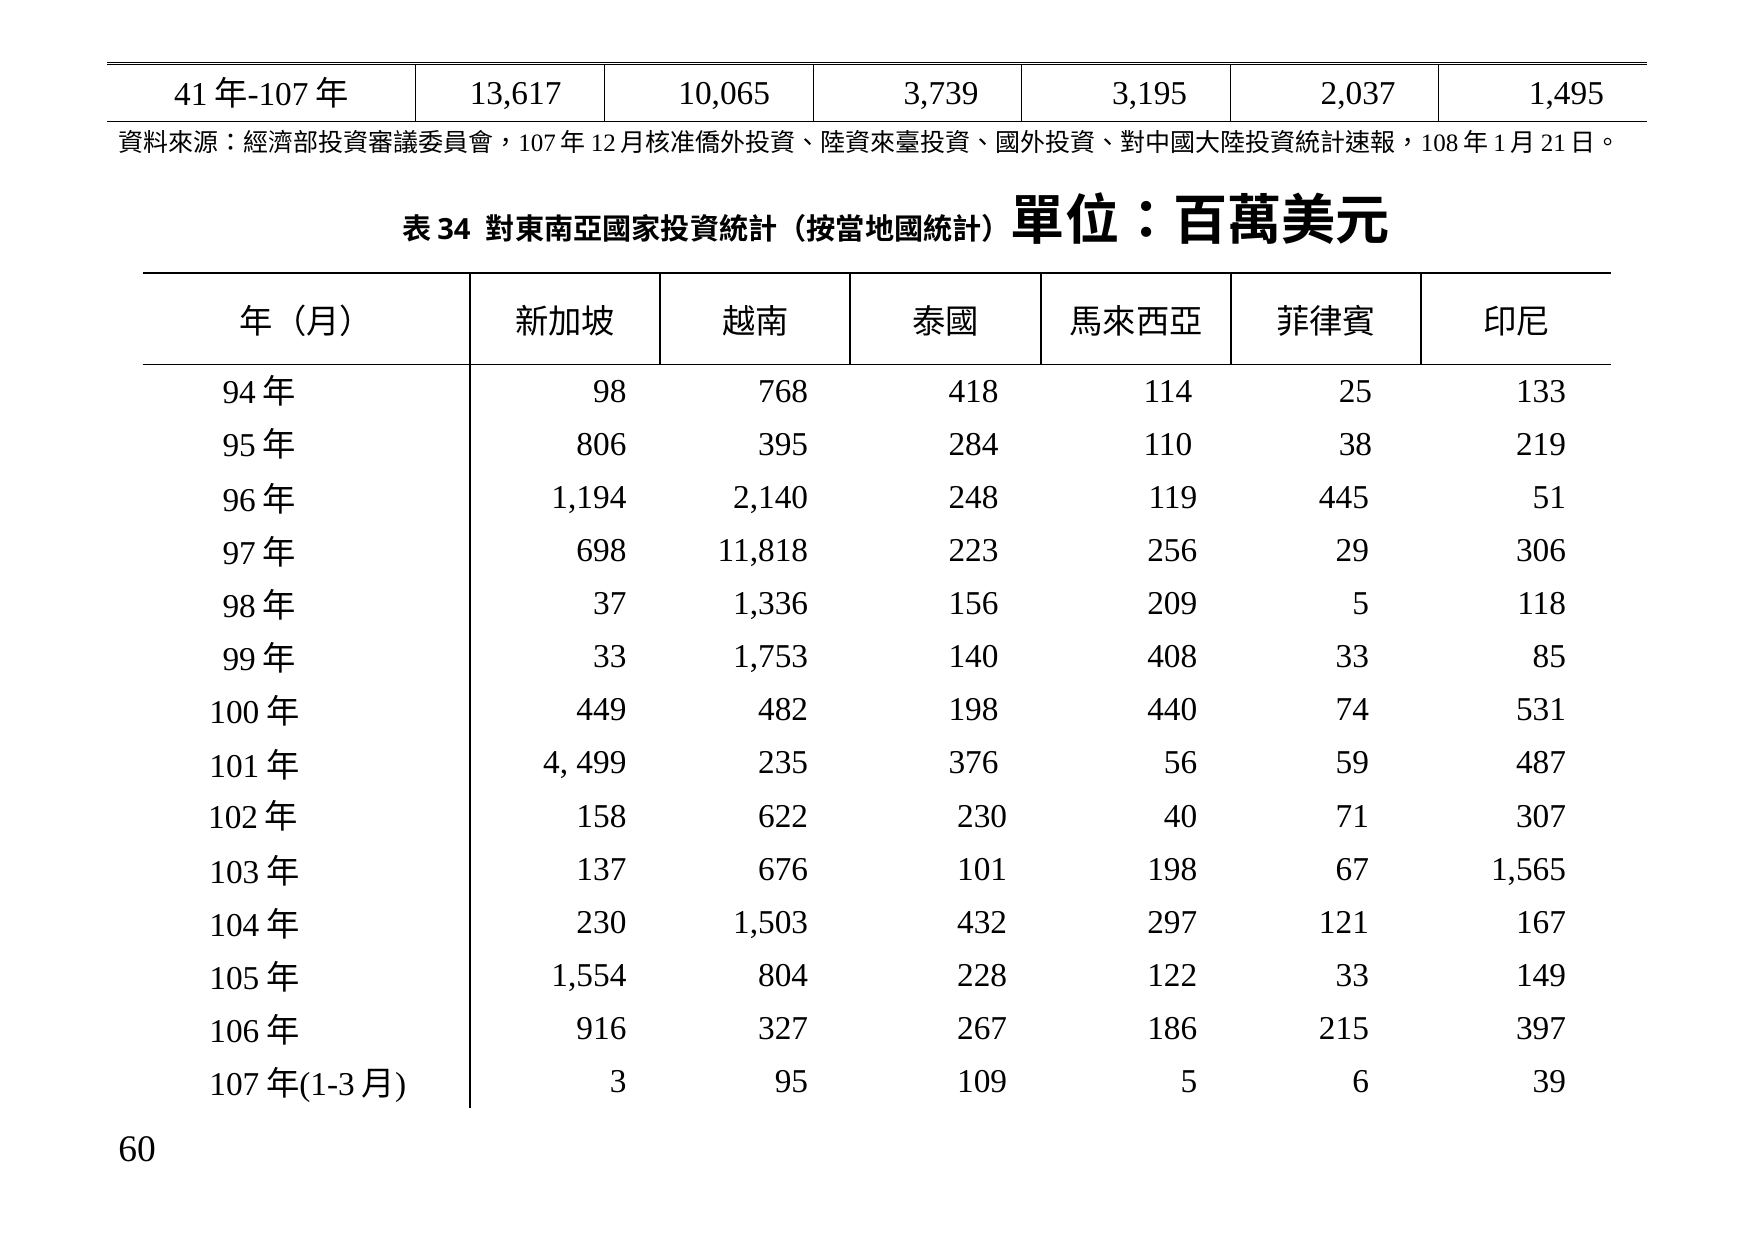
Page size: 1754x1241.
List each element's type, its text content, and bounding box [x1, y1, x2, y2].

table_cell 2,037 [1231, 65, 1438, 121]
table_cell 482 [660, 683, 850, 736]
table_cell 307 [1421, 789, 1611, 842]
table_cell 98 [471, 365, 660, 417]
table_header 菲律賓 [1232, 274, 1420, 364]
table_cell 110 [1041, 417, 1231, 470]
table_cell 158 [471, 789, 660, 842]
table_cell 10,065 [605, 65, 813, 121]
table_cell 38 [1231, 417, 1421, 470]
table_cell 6 [1231, 1055, 1421, 1108]
table_cell 228 [850, 949, 1041, 1002]
table_cell 33 [1231, 630, 1421, 683]
table_cell 215 [1231, 1002, 1421, 1055]
table_cell 2,140 [660, 470, 850, 523]
table_cell 167 [1421, 895, 1611, 948]
table_cell 256 [1041, 524, 1231, 577]
table_cell 74 [1231, 683, 1421, 736]
table_cell 107年(1-3月) [143, 1055, 469, 1108]
table_cell 198 [1041, 842, 1231, 895]
table_cell 95 [660, 1055, 850, 1108]
table_cell 622 [660, 789, 850, 842]
table_cell 11,818 [660, 524, 850, 577]
table_cell 248 [850, 470, 1041, 523]
table_cell 33 [471, 630, 660, 683]
table_cell 449 [471, 683, 660, 736]
table_cell 51 [1421, 470, 1611, 523]
table_cell 33 [1231, 949, 1421, 1002]
table_cell 56 [1041, 736, 1231, 789]
table_cell 1,753 [660, 630, 850, 683]
table_cell 1,495 [1439, 65, 1647, 121]
table_cell 118 [1421, 577, 1611, 630]
table_cell 284 [850, 417, 1041, 470]
table_cell 140 [850, 630, 1041, 683]
table_cell 95年 [143, 417, 469, 470]
table_cell 418 [850, 365, 1041, 417]
table_cell 676 [660, 842, 850, 895]
table_cell 440 [1041, 683, 1231, 736]
table_cell 230 [850, 789, 1041, 842]
table_cell 97年 [143, 524, 469, 577]
table_cell 106年 [143, 1002, 469, 1055]
table_cell 100年 [143, 683, 469, 736]
table_cell 198 [850, 683, 1041, 736]
table_cell 4, 499 [471, 736, 660, 789]
table_cell 3,195 [1022, 65, 1230, 121]
table_cell 101年 [143, 736, 469, 789]
table_cell 916 [471, 1002, 660, 1055]
table_cell 40 [1041, 789, 1231, 842]
table_cell 531 [1421, 683, 1611, 736]
table_cell 267 [850, 1002, 1041, 1055]
table_cell 85 [1421, 630, 1611, 683]
table_cell 41年-107年 [107, 65, 415, 121]
table_cell 121 [1231, 895, 1421, 948]
table_cell 5 [1041, 1055, 1231, 1108]
table_cell 94年 [143, 365, 469, 417]
table_cell 37 [471, 577, 660, 630]
table_cell 327 [660, 1002, 850, 1055]
table_cell 768 [660, 365, 850, 417]
table_header 泰國 [851, 274, 1040, 364]
table_cell 98年 [143, 577, 469, 630]
table_cell 1,554 [471, 949, 660, 1002]
table_cell 104年 [143, 895, 469, 948]
table_header 馬來西亞 [1042, 274, 1230, 364]
table_cell 306 [1421, 524, 1611, 577]
table_cell 1,503 [660, 895, 850, 948]
table_cell 209 [1041, 577, 1231, 630]
table_cell 156 [850, 577, 1041, 630]
table_header 新加坡 [471, 274, 659, 364]
table_cell 223 [850, 524, 1041, 577]
table_cell 408 [1041, 630, 1231, 683]
table_header 印尼 [1422, 274, 1611, 364]
table_cell 105年 [143, 949, 469, 1002]
table_cell 67 [1231, 842, 1421, 895]
table_cell 133 [1421, 365, 1611, 417]
table_cell 1,194 [471, 470, 660, 523]
table_cell 5 [1231, 577, 1421, 630]
table_cell 487 [1421, 736, 1611, 789]
table_cell 25 [1231, 365, 1421, 417]
table_cell 445 [1231, 470, 1421, 523]
table_cell 119 [1041, 470, 1231, 523]
table_cell 3 [471, 1055, 660, 1108]
table_cell 109 [850, 1055, 1041, 1108]
table_cell 804 [660, 949, 850, 1002]
table_cell 122 [1041, 949, 1231, 1002]
table_cell 3,739 [814, 65, 1021, 121]
table_cell 114 [1041, 365, 1231, 417]
table_cell 698 [471, 524, 660, 577]
table_cell 101 [850, 842, 1041, 895]
table_cell 806 [471, 417, 660, 470]
table_cell 96年 [143, 470, 469, 523]
table_cell 397 [1421, 1002, 1611, 1055]
table_cell 29 [1231, 524, 1421, 577]
subtitle 表34 對東南亞國家投資統計（按當地國統計）單位：百萬美元 [118, 159, 1636, 272]
table_cell 1,336 [660, 577, 850, 630]
table_cell 219 [1421, 417, 1611, 470]
table_cell 230 [471, 895, 660, 948]
table_cell 39 [1421, 1055, 1611, 1108]
table_cell 102年 [143, 789, 469, 842]
table_cell 137 [471, 842, 660, 895]
table_cell 99年 [143, 630, 469, 683]
table_header 年（月） [143, 274, 469, 364]
table_cell 1,565 [1421, 842, 1611, 895]
table_cell 71 [1231, 789, 1421, 842]
table_cell 186 [1041, 1002, 1231, 1055]
table_cell 59 [1231, 736, 1421, 789]
table_cell 149 [1421, 949, 1611, 1002]
table_cell 13,617 [416, 65, 604, 121]
table_cell 432 [850, 895, 1041, 948]
table_header 越南 [661, 274, 849, 364]
table_cell 103年 [143, 842, 469, 895]
table_cell 395 [660, 417, 850, 470]
text 資料來源：經濟部投資審議委員會，107年12月核准僑外投資、陸資來臺投資、國外投資、對中國大陸投資統計速報，108年1月21日。 [118, 122, 1683, 159]
table_cell 297 [1041, 895, 1231, 948]
table_cell 376 [850, 736, 1041, 789]
table_cell 235 [660, 736, 850, 789]
